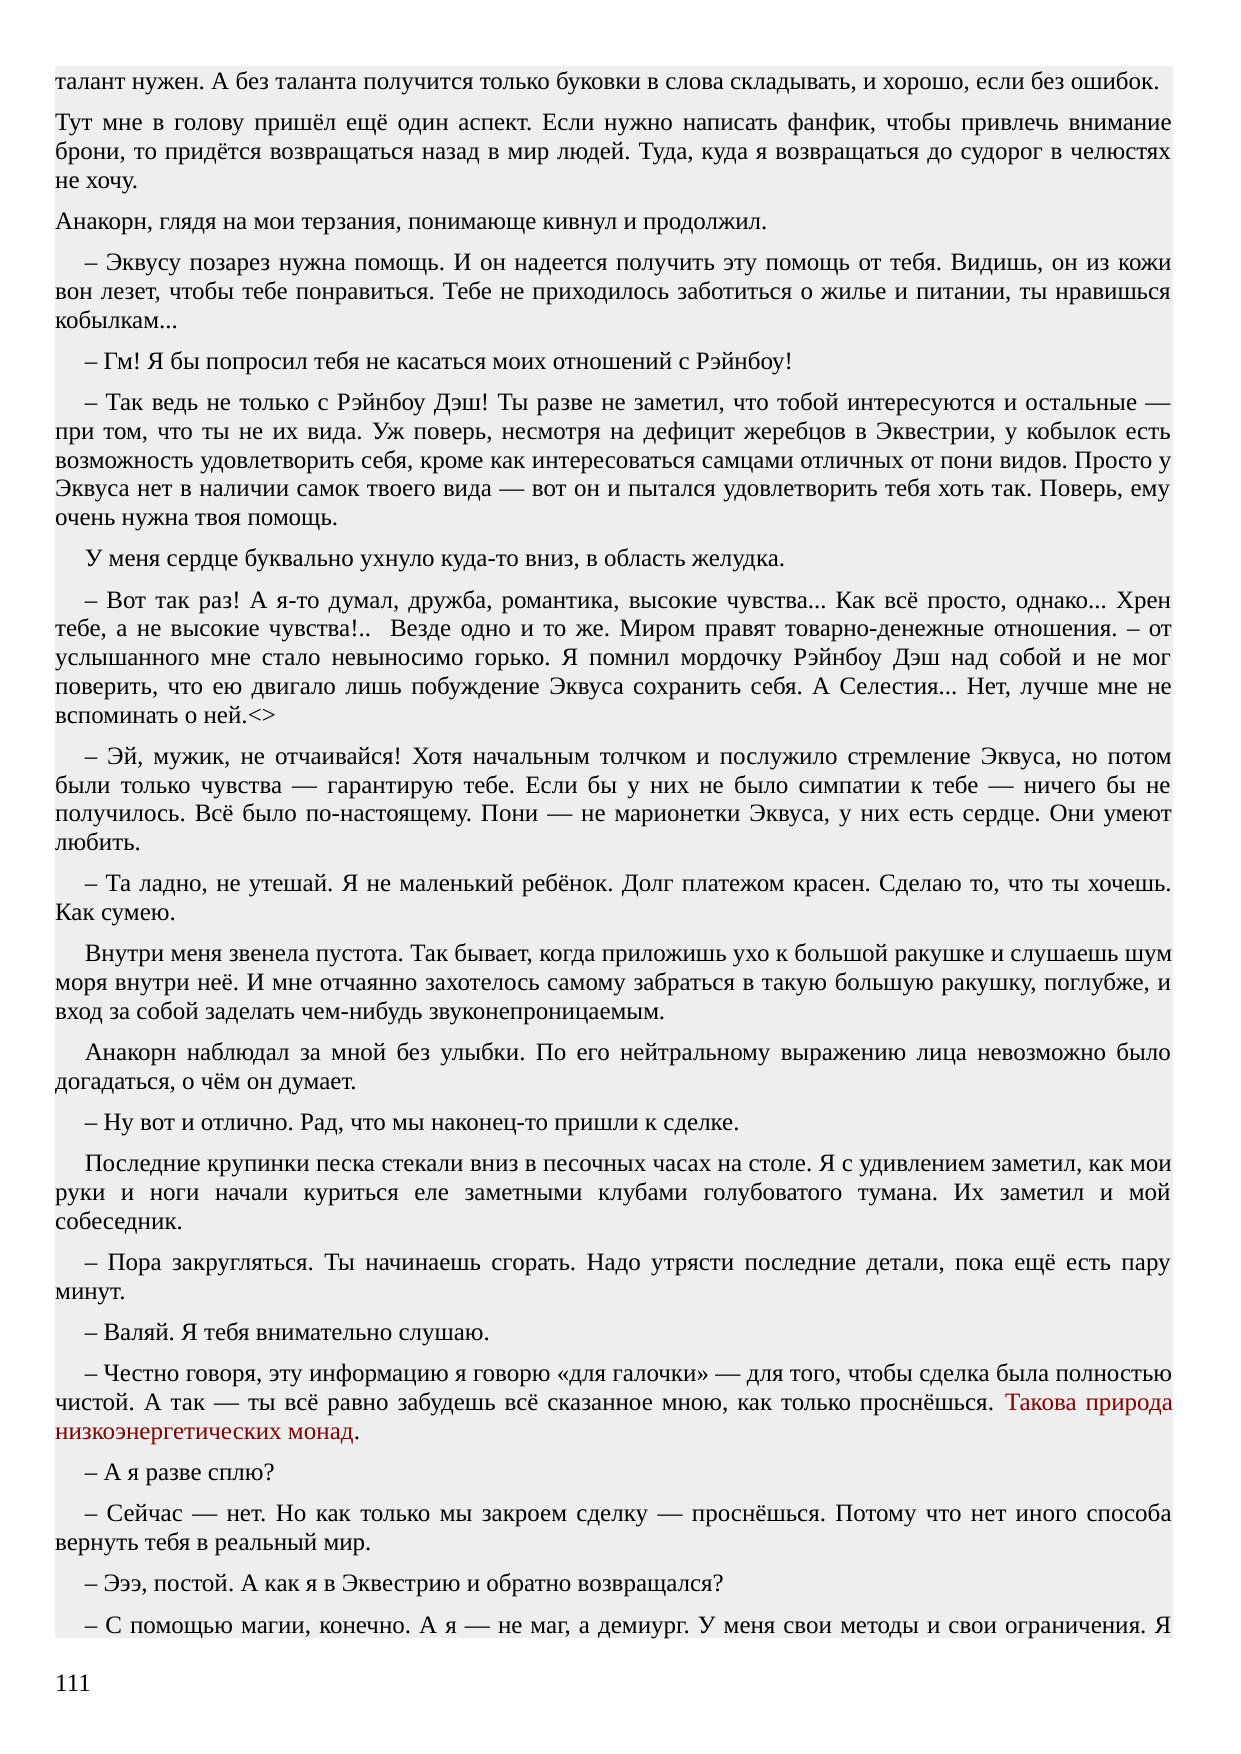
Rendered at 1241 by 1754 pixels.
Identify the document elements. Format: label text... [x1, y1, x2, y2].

text – С помощью магии, конечно. А я — не маг, а демиург. У меня свои методы и свои ограничения. Я [55, 1610, 1173, 1638]
text – Так ведь не только с Рэйнбоу Дэш! Ты разве не заметил, что тобой интересуются и остальные — при том, что ты не их вида. Уж поверь, несмотря на дефицит жеребцов в Эквестрии, у кобылок есть возможность удовлетворить себя, кроме как интересоваться самцами отличных от пони видов. Просто у Эквуса нет в наличии самок твоего вида — вот он и пытался удовлетворить тебя хоть так. Поверь, ему очень нужна твоя помощь. [55, 387, 1173, 531]
text Тут мне в голову пришёл ещё один аспект. Если нужно написать фанфик, чтобы привлечь внимание брони, то придётся возвращаться назад в мир людей. Туда, куда я возвращаться до судорог в челюстях не хочу. [55, 107, 1173, 193]
text – Ну вот и отлично. Рад, что мы наконец-то пришли к сделке. [55, 1107, 1173, 1136]
text – Эквусу позарез нужна помощь. И он надеется получить эту помощь от тебя. Видишь, он из кожи вон лезет, чтобы тебе понравиться. Тебе не приходилось заботиться о жилье и питании, ты нравишься кобылкам... [55, 247, 1173, 333]
text Анакорн наблюдал за мной без улыбки. По его нейтральному выражению лица невозможно было догадаться, о чём он думает. [55, 1037, 1173, 1095]
text – Честно говоря, эту информацию я говорю «для галочки» — для того, чтобы сделка была полностью чистой. А так — ты всё равно забудешь всё сказанное мною, как только проснёшься. Такова природа низкоэнергетических монад. [55, 1358, 1173, 1445]
text талант нужен. А без таланта получится только буковки в слова складывать, и хорошо, если без ошибок. [55, 66, 1173, 95]
text Последние крупинки песка стекали вниз в песочных часах на столе. Я с удивлением заметил, как мои руки и ноги начали куриться еле заметными клубами голубоватого тумана. Их заметил и мой собеседник. [55, 1148, 1173, 1235]
text – Эээ, постой. А как я в Эквестрию и обратно возвращался? [55, 1568, 1173, 1597]
text Внутри меня звенела пустота. Так бывает, когда приложишь ухо к большой ракушке и слушаешь шум моря внутри неё. И мне отчаянно захотелось самому забраться в такую большую ракушку, поглубже, и вход за собой заделать чем-нибудь звуконепроницаемым. [55, 938, 1173, 1025]
text – Сейчас — нет. Но как только мы закроем сделку — проснёшься. Потому что нет иного способа вернуть тебя в реальный мир. [55, 1498, 1173, 1556]
text – Та ладно, не утешай. Я не маленький ребёнок. Долг платежом красен. Сделаю то, что ты хочешь. Как сумею. [55, 868, 1173, 926]
text – Вот так раз! А я-то думал, дружба, романтика, высокие чувства... Как всё просто, однако... Хрен тебе, а не высокие чувства!.. Везде одно и то же. Миром правят товарно-денежные отношения. – от услышанного мне стало невыносимо горько. Я помнил мордочку Рэйнбоу Дэш над собой и не мог поверить, что ею двигало лишь побуждение Эквуса сохранить себя. А Селестия... Нет, лучше мне не вспоминать о ней.<> [55, 585, 1173, 728]
text – Гм! Я бы попросил тебя не касаться моих отношений с Рэйнбоу! [55, 346, 1173, 375]
text – А я разве сплю? [55, 1457, 1173, 1486]
text – Валяй. Я тебя внимательно слушаю. [55, 1317, 1173, 1346]
text – Пора закругляться. Ты начинаешь сгорать. Надо утрясти последние детали, пока ещё есть пару минут. [55, 1247, 1173, 1305]
text – Эй, мужик, не отчаивайся! Хотя начальным толчком и послужило стремление Эквуса, но потом были только чувства — гарантирую тебе. Если бы у них не было симпатии к тебе — ничего бы не получилось. Всё было по-настоящему. Пони — не марионетки Эквуса, у них есть сердце. Они умеют любить. [55, 741, 1173, 856]
text Анакорн, глядя на мои терзания, понимающе кивнул и продолжил. [55, 206, 1173, 235]
text У меня сердце буквально ухнуло куда-то вниз, в область желудка. [55, 543, 1173, 572]
